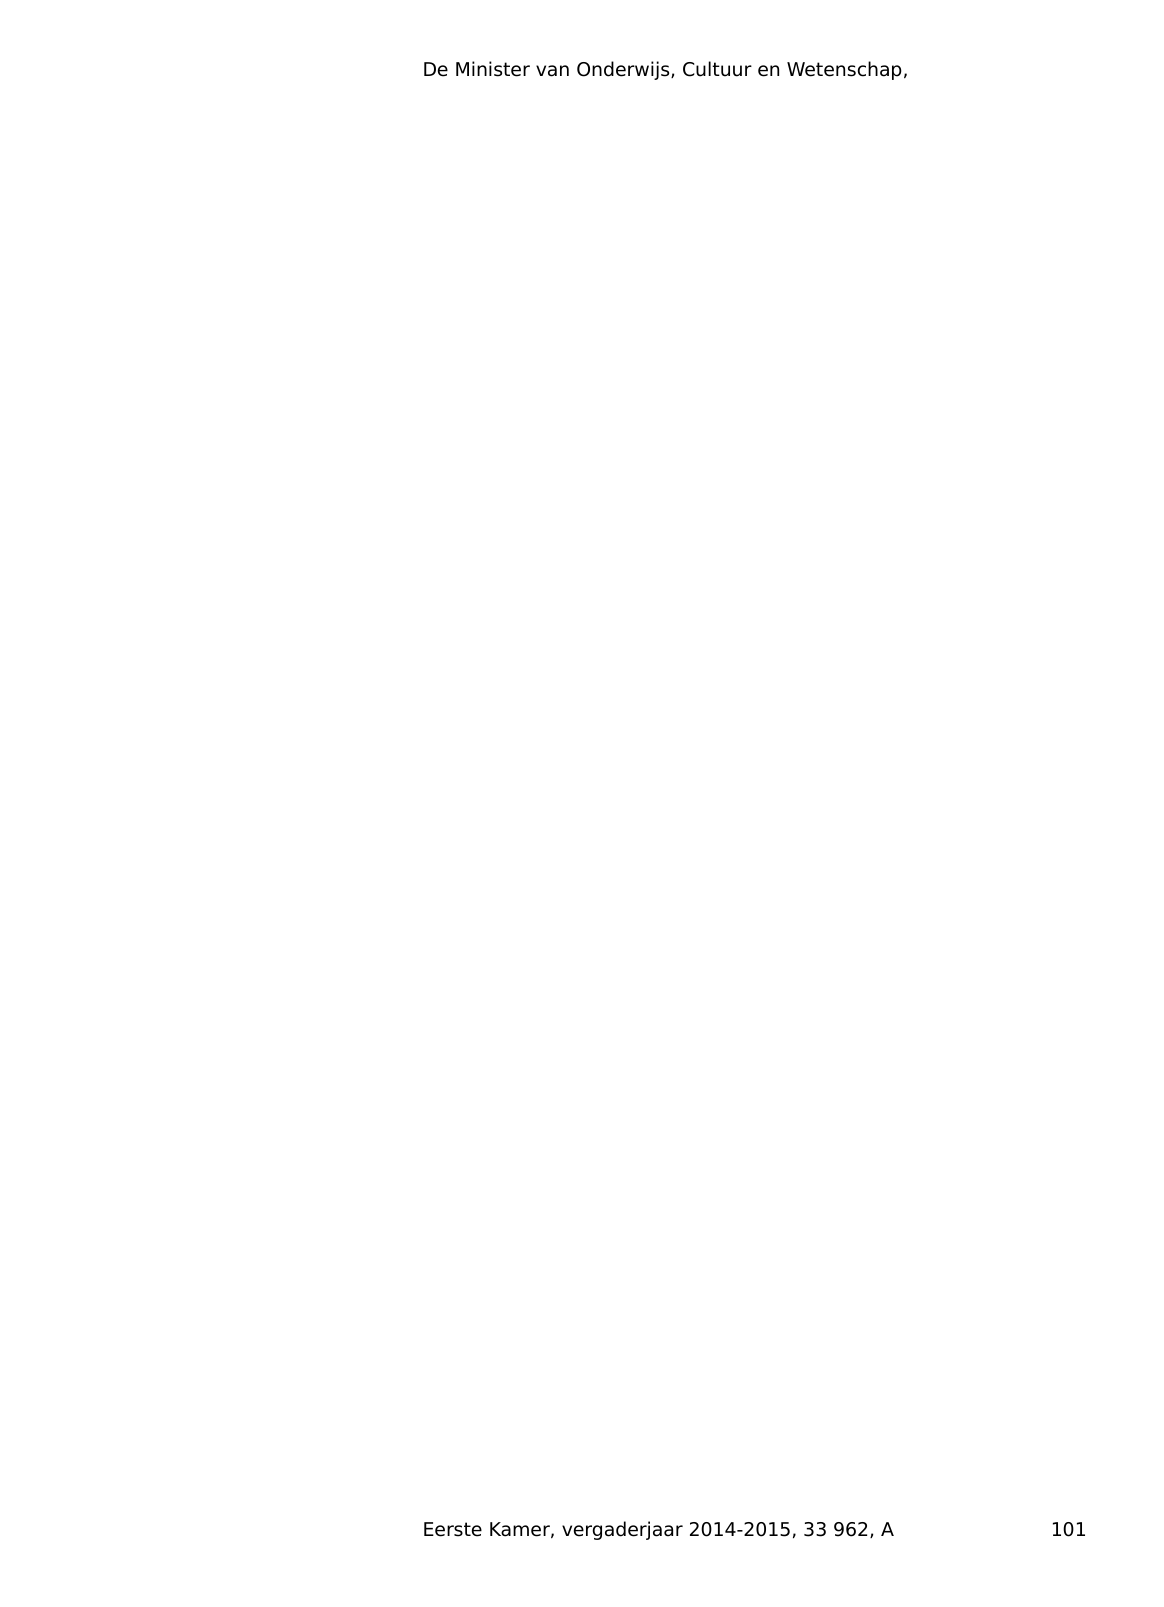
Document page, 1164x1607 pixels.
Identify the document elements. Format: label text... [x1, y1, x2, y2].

text De Minister van Onderwijs, Cultuur en Wetenschap, [422, 59, 1087, 81]
